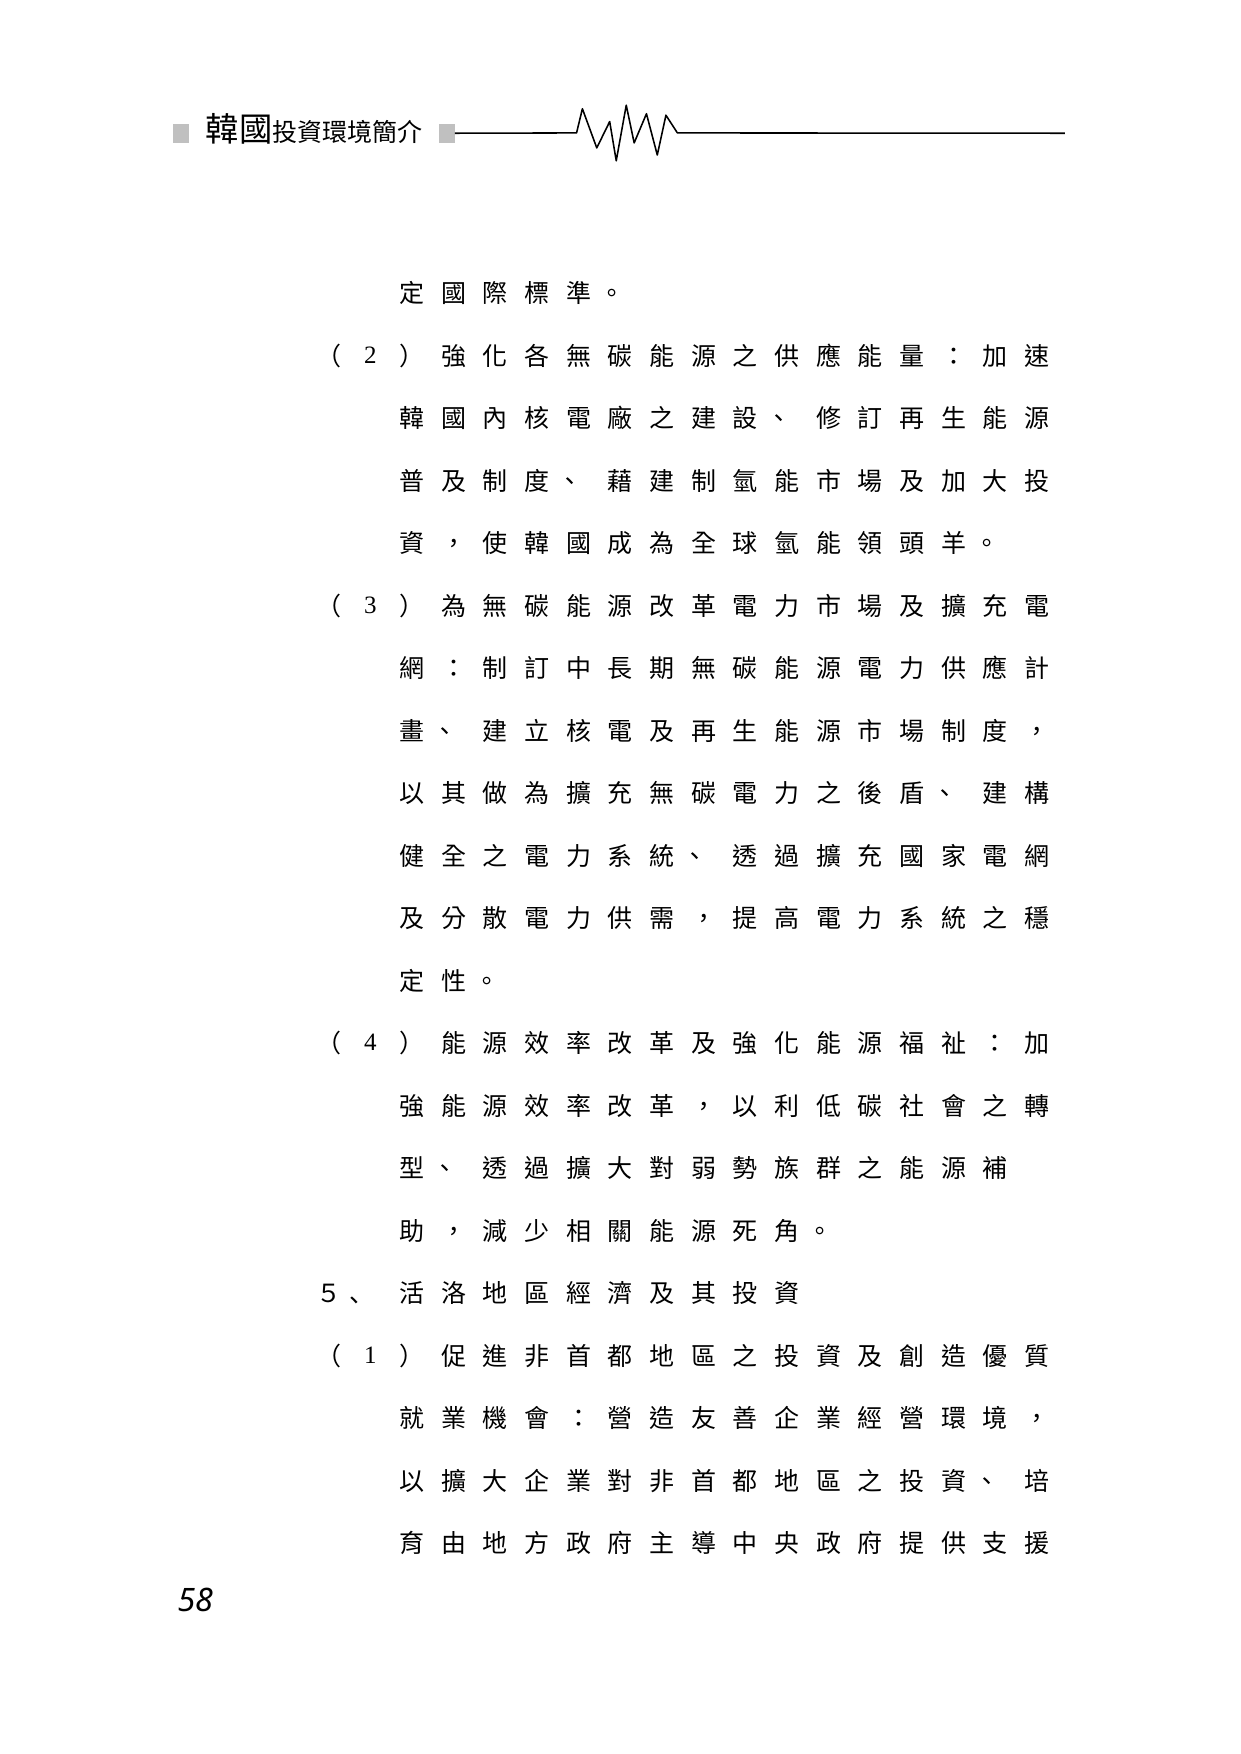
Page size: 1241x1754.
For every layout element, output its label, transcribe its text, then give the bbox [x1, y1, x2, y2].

text （1）促進非首都地區之投資及創造優質就業機會：營造友善企業經營環境，以擴大企業對非首都地區之投資、培育由地方政府主導中央政府提供支援 [306, 1313, 1058, 1563]
text （2）強化各無碳能源之供應能量：加速韓國內核電廠之建設、修訂再生能源普及制度、藉建制氫能市場及加大投資，使韓國成為全球氫能領頭羊。 [306, 313, 1058, 563]
text （3）為無碳能源改革電力市場及擴充電網：制訂中長期無碳能源電力供應計畫、建立核電及再生能源市場制度，以其做為擴充無碳電力之後盾、建構健全之電力系統、透過擴充國家電網及分散電力供需，提高電力系統之穩定性。 [306, 563, 1058, 1000]
text 定國際標準。 [306, 250, 1058, 313]
text （4）能源效率改革及強化能源福祉：加強能源效率改革，以利低碳社會之轉型、透過擴大對弱勢族群之能源補助，減少相關能源死角。 [306, 1000, 1058, 1250]
text ５、活洛地區經濟及其投資 [281, 1250, 1058, 1313]
